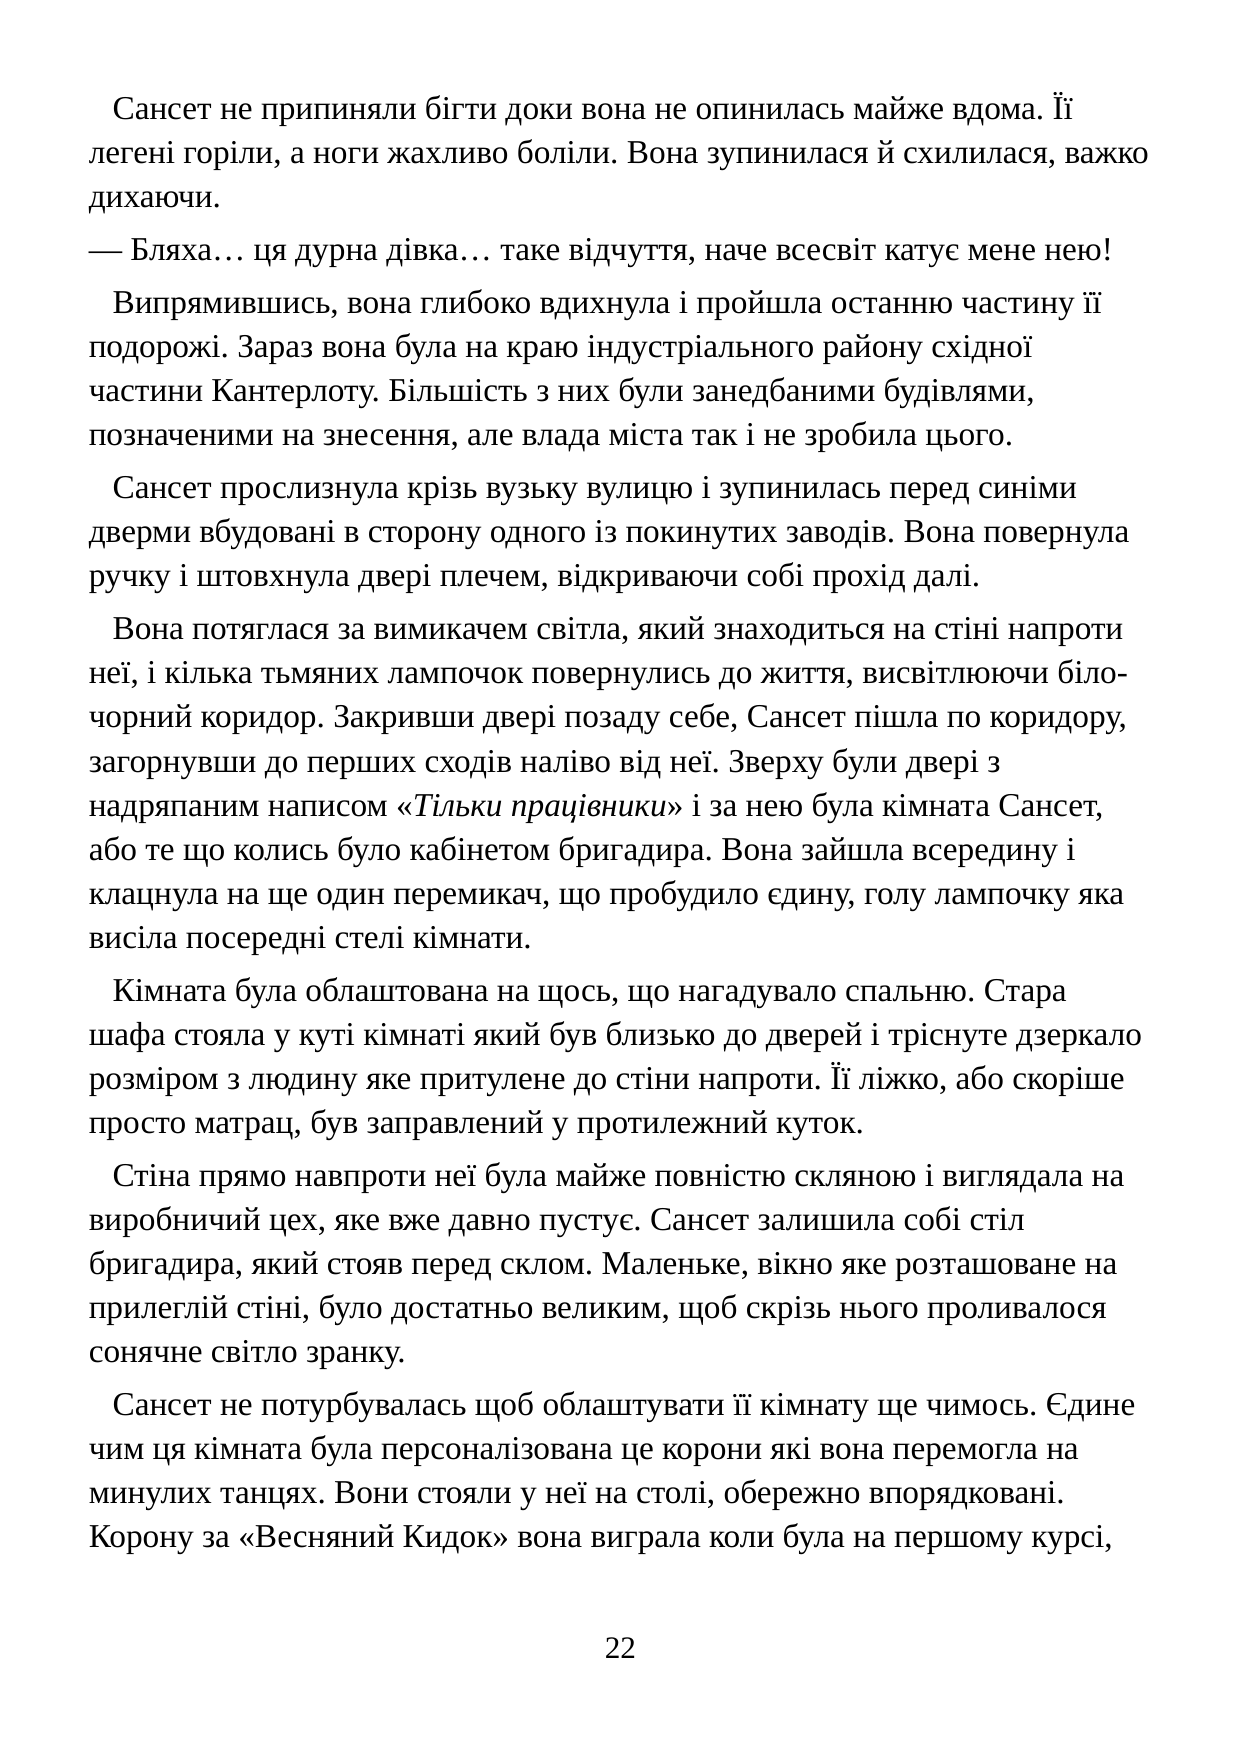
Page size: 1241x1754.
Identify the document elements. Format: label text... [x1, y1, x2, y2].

text Випрямившись, вона глибоко вдихнула і пройшла останню частину її подорожі. Зараз вона була на краю індустріального району східної частини Кантерлоту. Більшість з них були занедбаними будівлями, позначеними на знесення, але влада міста так і не зробила цього. [88, 282, 1152, 453]
text Сансет не припиняли бігти доки вона не опинилась майже вдома. Її легені горіли, а ноги жахливо боліли. Вона зупинилася й схилилася, важко дихаючи. [88, 88, 1152, 215]
text Вона потяглася за вимикачем світла, який знаходиться на стіні напроти неї, і кілька тьмяних лампочок повернулись до життя, висвітлюючи біло‐чорний коридор. Закривши двері позаду себе, Сансет пішла по коридору, загорнувши до перших сходів наліво від неї. Зверху були двері з надряпаним написом «Тільки працівники» і за нею була кімната Сансет, або те що колись було кабінетом бригадира. Вона зайшла всередину і клацнула на ще один перемикач, що пробудило єдину, голу лампочку яка висіла посередні стелі кімнати. [88, 609, 1152, 955]
text Сансет не потурбувалась щоб облаштувати її кімнату ще чимось. Єдине чим ця кімната була персоналізована це корони які вона перемогла на минулих танцях. Вони стояли у неї на столі, обережно впорядковані. Корону за «Весняний Кидок» вона виграла коли була на першому курсі, [88, 1384, 1152, 1555]
text — Бляха… ця дурна дівка… таке відчуття, наче всесвіт катує мене нею! [88, 229, 1152, 268]
text Стіна прямо навпроти неї була майже повністю скляною і виглядала на виробничий цех, яке вже давно пустує. Сансет залишила собі стіл бригадира, який стояв перед склом. Маленьке, вікно яке розташоване на прилеглій стіні, було достатньо великим, щоб скрізь нього проливалося сонячне світло зранку. [88, 1155, 1152, 1370]
text Сансет прослизнула крізь вузьку вулицю і зупинилась перед синіми дверми вбудовані в сторону одного із покинутих заводів. Вона повернула ручку і штовхнула двері плечем, відкриваючи собі прохід далі. [88, 468, 1152, 594]
text Кімната була облаштована на щось, що нагадувало спальню. Стара шафа стояла у куті кімнаті який був близько до дверей і тріснуте дзеркало розміром з людину яке притулене до стіни напроти. Її ліжко, або скоріше просто матрац, був заправлений у протилежний куток. [88, 970, 1152, 1141]
